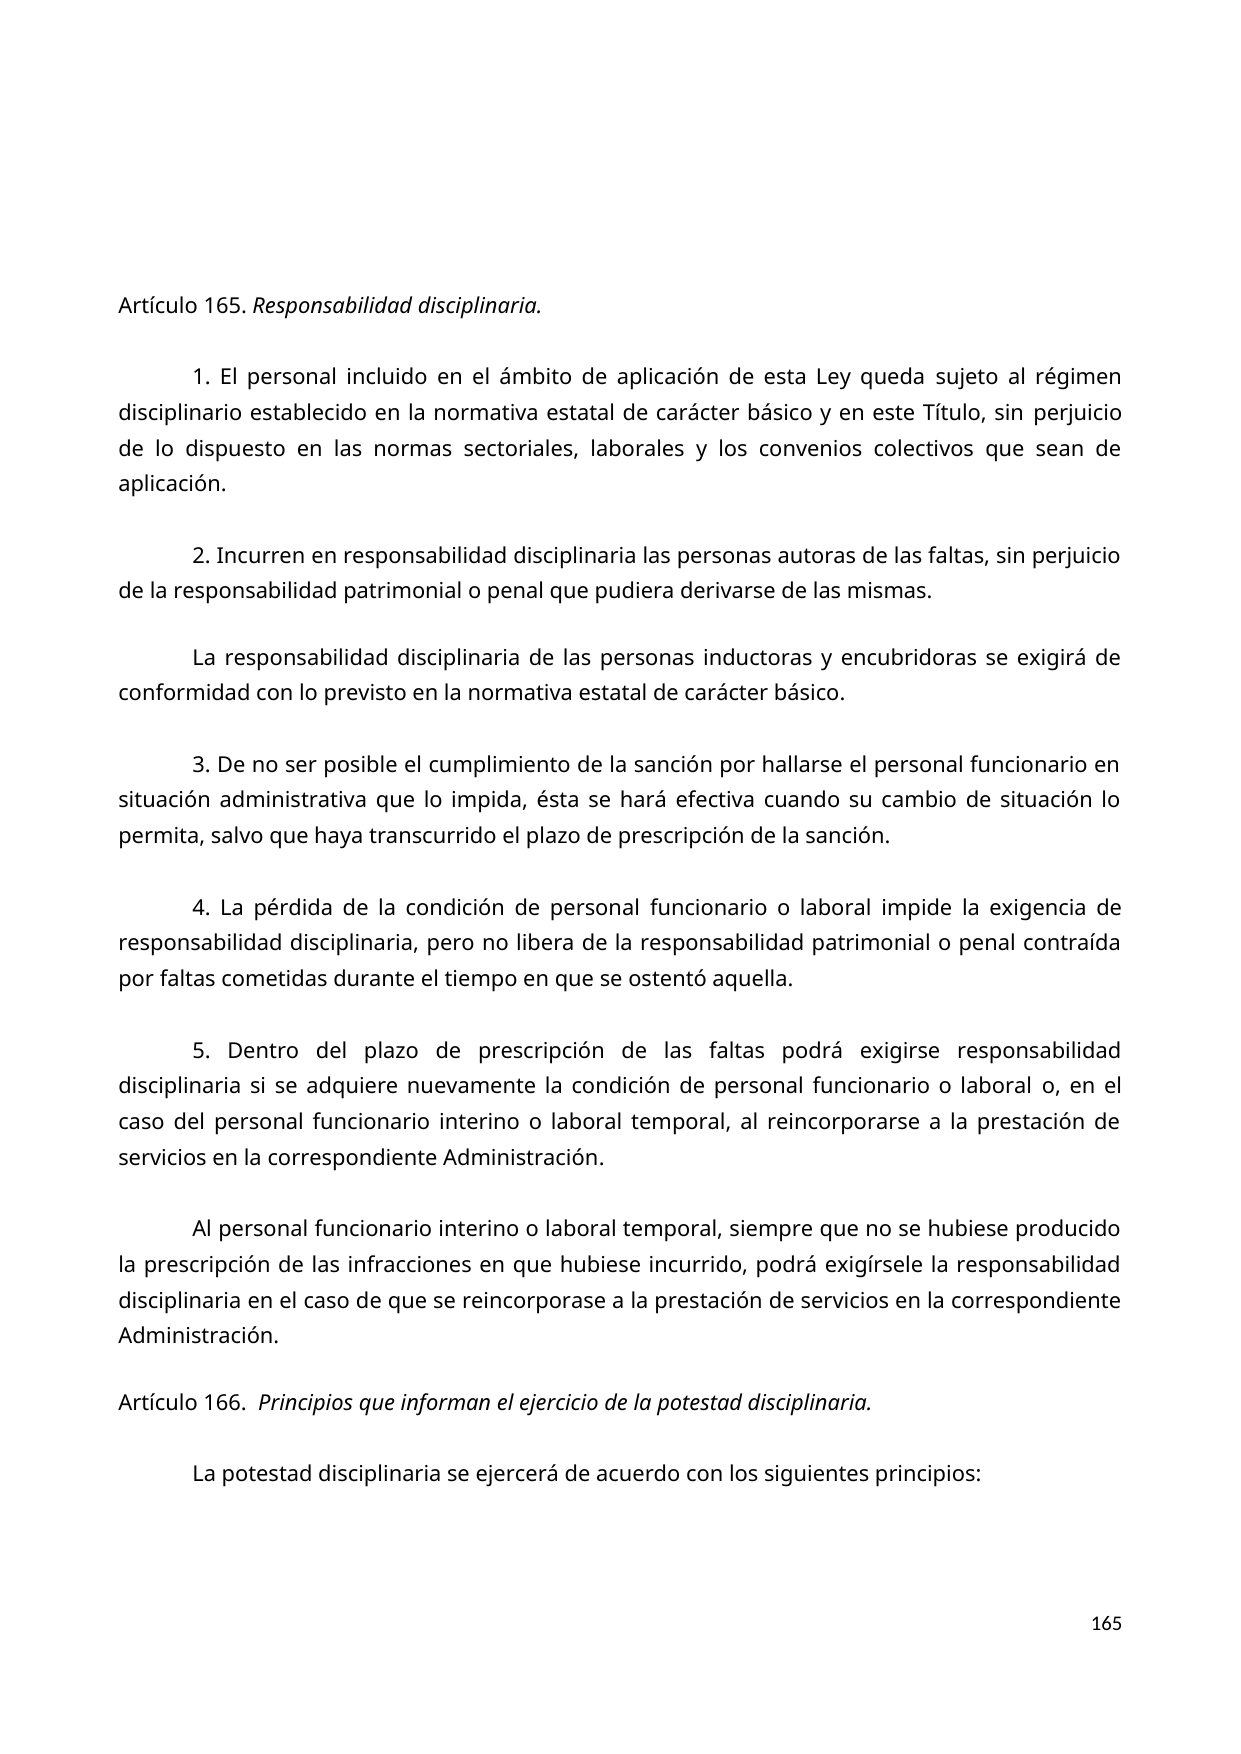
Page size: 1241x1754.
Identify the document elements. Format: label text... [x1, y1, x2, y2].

text Artículo 165. Responsabilidad disciplinaria. [118, 289, 1122, 319]
text 1. El personal incluido en el ámbito de aplicación de esta Ley queda sujeto al régimen disciplinario establecido en la normativa estatal de carácter básico y en este Título, sin perjuicio de lo dispuesto en las normas sectoriales, laborales y los convenios colectivos que sean de aplicación. [118, 361, 1122, 498]
text 3. De no ser posible el cumplimiento de la sanción por hallarse el personal funcionario en situación administrativa que lo impida, ésta se hará efectiva cuando su cambio de situación lo permita, salvo que haya transcurrido el plazo de prescripción de la sanción. [118, 749, 1122, 850]
text 2. Incurren en responsabilidad disciplinaria las personas autoras de las faltas, sin perjuicio de la responsabilidad patrimonial o penal que pudiera derivarse de las mismas. [118, 540, 1122, 605]
text La responsabilidad disciplinaria de las personas inductoras y encubridoras se exigirá de conformidad con lo previsto en la normativa estatal de carácter básico. [118, 642, 1122, 707]
text Artículo 166. Principios que informan el ejercicio de la potestad disciplinaria. [118, 1387, 1122, 1416]
text La potestad disciplinaria se ejercerá de acuerdo con los siguientes principios: [118, 1458, 1122, 1488]
text 4. La pérdida de la condición de personal funcionario o laboral impide la exigencia de responsabilidad disciplinaria, pero no libera de la responsabilidad patrimonial o penal contraída por faltas cometidas durante el tiempo en que se ostentó aquella. [118, 892, 1122, 993]
text Al personal funcionario interino o laboral temporal, siempre que no se hubiese producido la prescripción de las infracciones en que hubiese incurrido, podrá exigírsele la responsabilidad disciplinaria en el caso de que se reincorporase a la prestación de servicios en la correspondiente Administración. [118, 1213, 1122, 1350]
text 5. Dentro del plazo de prescripción de las faltas podrá exigirse responsabilidad disciplinaria si se adquiere nuevamente la condición de personal funcionario o laboral o, en el caso del personal funcionario interino o laboral temporal, al reincorporarse a la prestación de servicios en la correspondiente Administración. [118, 1034, 1122, 1172]
